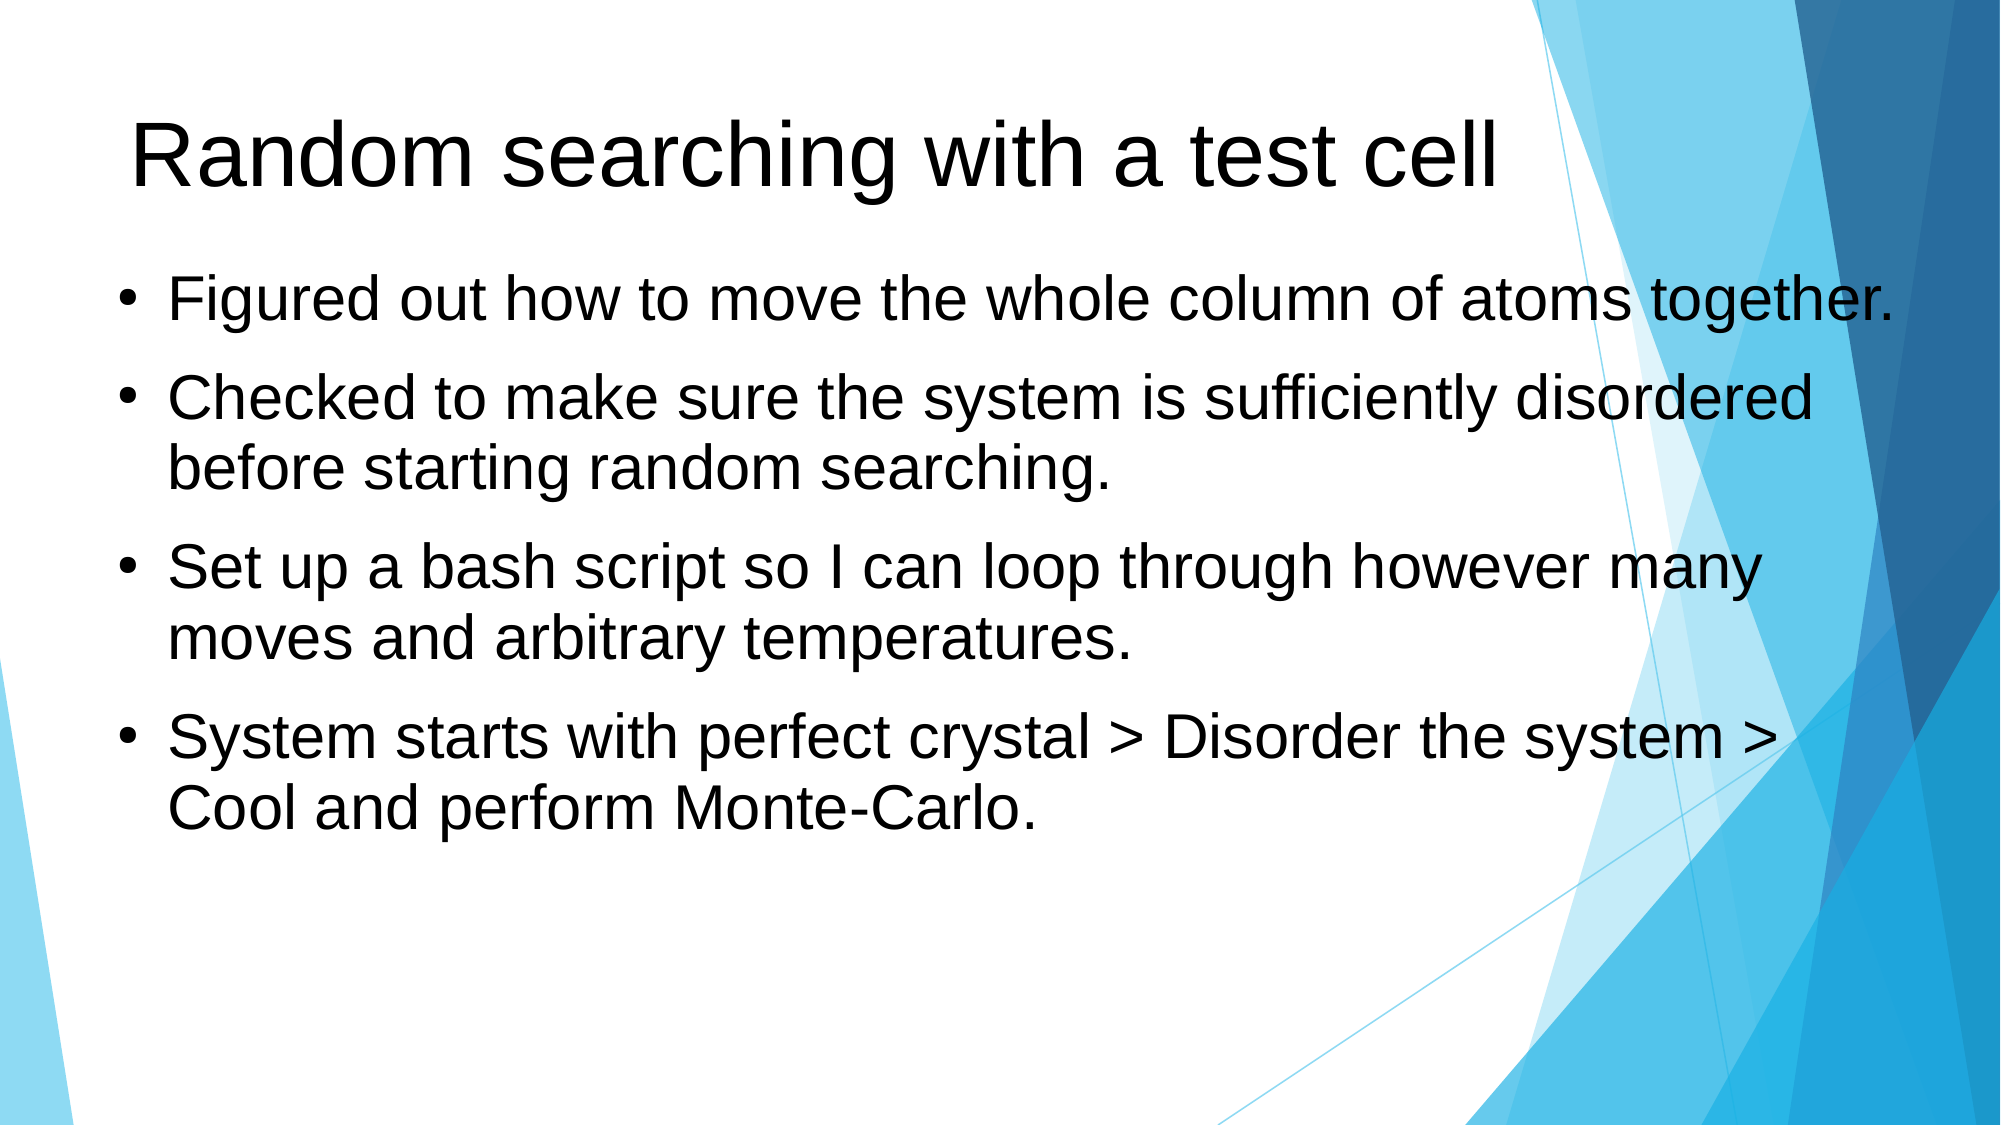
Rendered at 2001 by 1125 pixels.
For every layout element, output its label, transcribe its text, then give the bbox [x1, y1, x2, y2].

list Figured out how to move the whole column of atoms together. Checked to make sure the system is sufficiently disordered before starting random searching. Set up a bash script so I can loop through however many moves and arbitrary temperatures. System starts with perfect crystal > Disorder the system > Cool and perform Monte-Carlo. [99, 263, 1900, 916]
title Random searching with a test cell [111, 46, 1522, 263]
